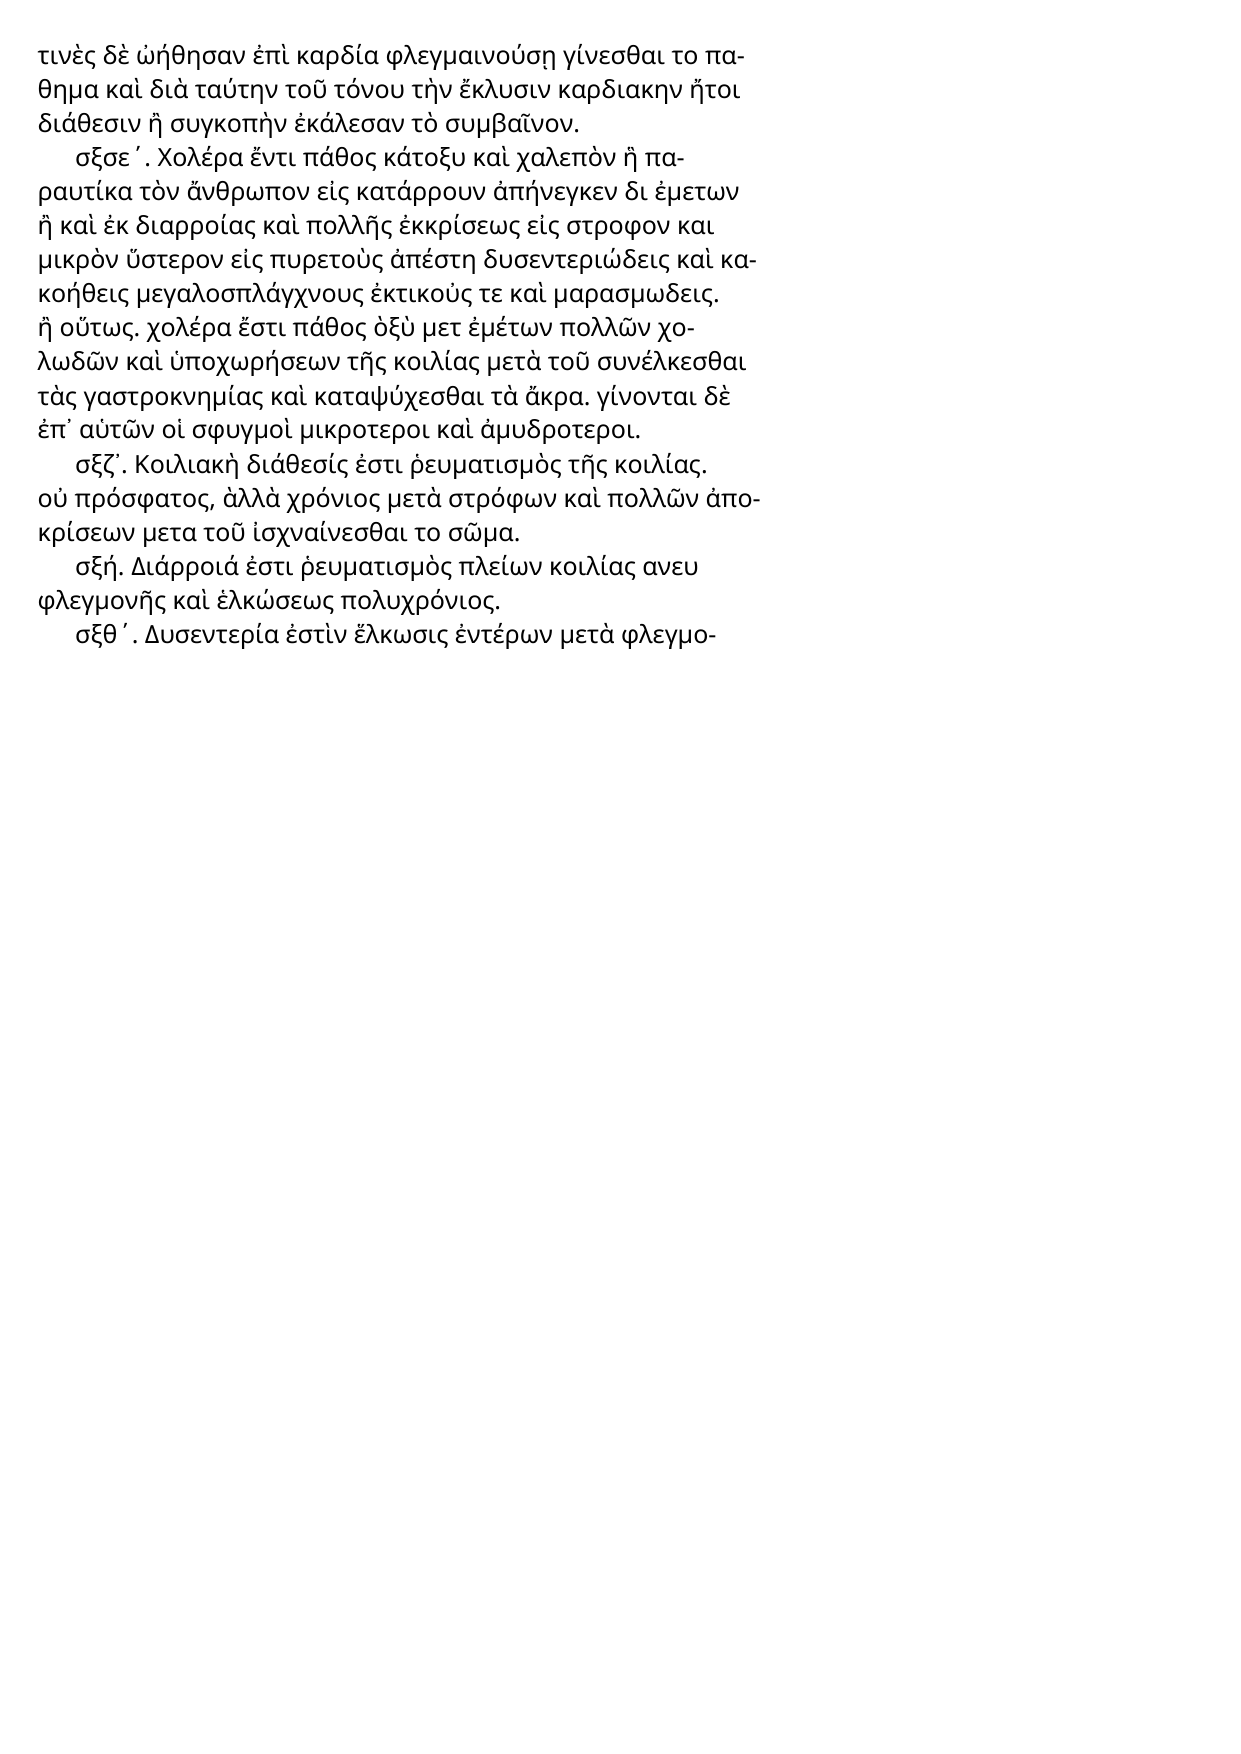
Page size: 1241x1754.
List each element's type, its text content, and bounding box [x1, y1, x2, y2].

text σξή. Διάρροιά ἐστι ῥευματισμὸς πλείων κοιλίας ανευ φλεγμονῆς καὶ ἑλκώσεως πολυχρόνιος. [37, 548, 1203, 617]
text σξζ᾽. Κοιλιακὴ διάθεσίς ἐστι ῥευματισμὸς τῆς κοιλίας. οὐ πρόσφατος, ὰλλὰ χρόνιος μετὰ στρόφων καὶ πολλῶν ἀπο- κρίσεων μετα τοῦ ἰσχναίνεσθαι το σῶμα. [37, 446, 1203, 548]
text τινὲς δὲ ὠήθησαν ἐπὶ καρδία φλεγμαινούσῃ γίνεσθαι το πα- θημα καὶ διὰ ταύτην τοῦ τόνου τὴν ἔκλυσιν καρδιακην ἤτοι διάθεσιν ἢ συγκοπὴν ἐκάλεσαν τὸ συμβαῖνον. [37, 37, 1203, 140]
text σξθ΄. Δυσεντερία ἐστὶν ἕλκωσις ἐντέρων μετὰ φλεγμο- [37, 617, 1203, 651]
text σξσε΄. Χολέρα ἔντι πάθος κάτοξυ καὶ χαλεπὸν ἣ πα- ραυτίκα τὸν ἄνθρωπον εἰς κατάρρουν ἀπήνεγκεν δι ἐμετων ἢ καὶ ἐκ διαρροίας καὶ πολλῆς ἐκκρίσεως εἰς στροφον και μικρὸν ὕστερον εἰς πυρετοὺς ἀπέστη δυσεντεριώδεις καὶ κα- κοήθεις μεγαλοσπλάγχνους ἐκτικοὐς τε καὶ μαρασμωδεις. ἢ οὕτως. χολέρα ἔστι πάθος ὸξὺ μετ ἐμέτων πολλῶν χο- λωδῶν καὶ ὑποχωρήσεων τῆς κοιλίας μετὰ τοῦ συνέλκεσθαι τὰς γαστροκνημίας καὶ καταψύχεσθαι τὰ ἄκρα. γίνονται δὲ ἐπ᾽ αὑτῶν οἱ σφυγμοὶ μικροτεροι καὶ ἀμυδροτεροι. [37, 140, 1203, 446]
